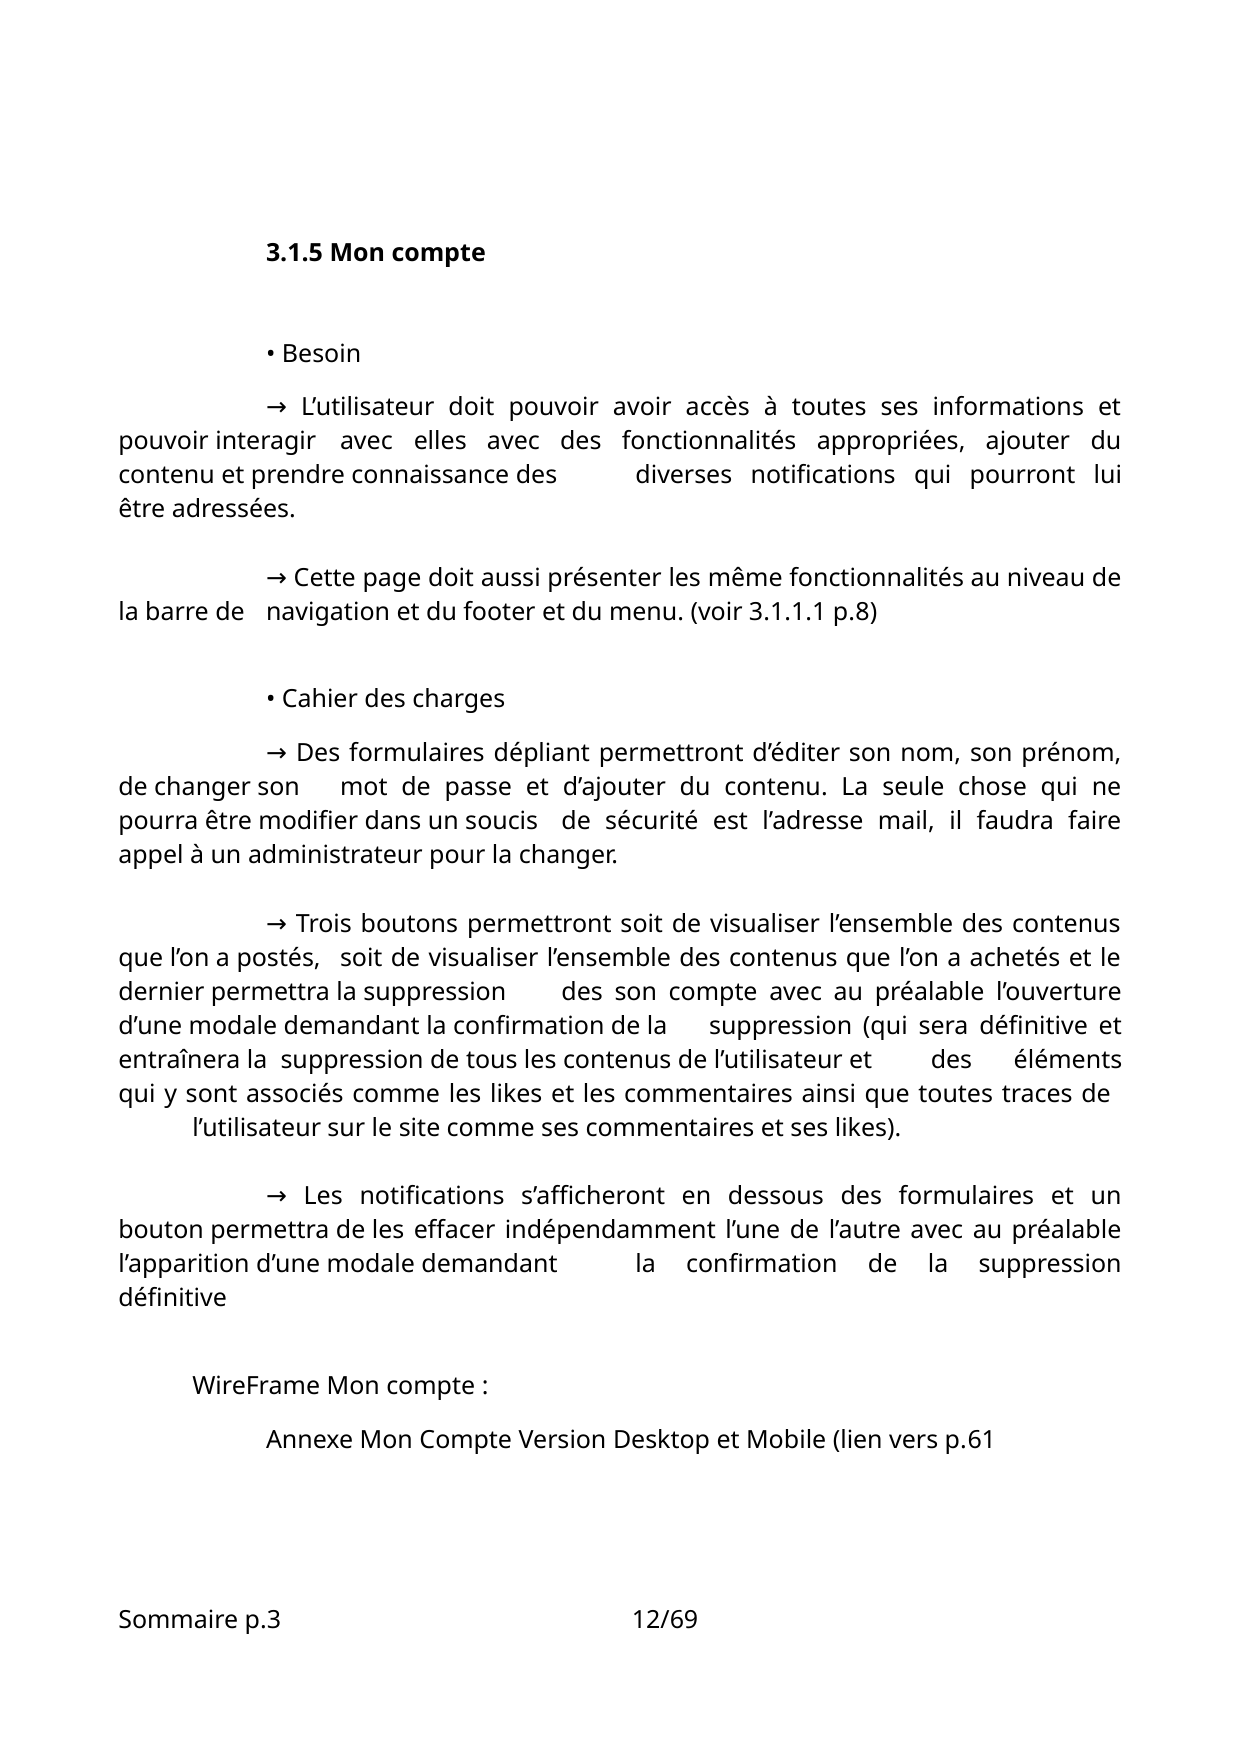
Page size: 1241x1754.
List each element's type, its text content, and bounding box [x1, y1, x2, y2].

text → Des formulaires dépliant permettront d’éditer son nom, son prénom, de changer son mot de passe et d’ajouter du contenu. La seule chose qui ne pourra être modifier dans un soucis de sécurité est l’adresse mail, il faudra faire appel à un administrateur pour la changer. [118, 735, 1122, 871]
text Annexe Mon Compte Version Desktop et Mobile (lien vers p.52 [118, 1421, 1122, 1456]
text • Cahier des charges [118, 681, 1122, 715]
text → Les notifications s’afficheront en dessous des formulaires et un bouton permettra de les effacer indépendamment l’une de l’autre avec au préalable l’apparition d’une modale demandant la confirmation de la suppression définitive [118, 1178, 1122, 1314]
text → Trois boutons permettront soit de visualiser l’ensemble des contenus que l’on a postés, soit de visualiser l’ensemble des contenus que l’on a achetés et le dernier permettra la suppression des son compte avec au préalable l’ouverture d’une modale demandant la confirmation de la suppression (qui sera définitive et entraînera la suppression de tous les contenus de l’utilisateur et des éléments qui y sont associés comme les likes et les commentaires ainsi que toutes traces de l’utilisateur sur le site comme ses commentaires et ses likes). [118, 905, 1122, 1144]
subtitle 3.1.5 Mon compte [118, 235, 1122, 269]
text → Cette page doit aussi présenter les même fonctionnalités au niveau de la barre de navigation et du footer et du menu. (voir 3.1.1.1 p.7) [118, 559, 1122, 627]
text • Besoin [118, 335, 1122, 369]
text WireFrame Mon compte : [118, 1368, 1122, 1402]
text → L’utilisateur doit pouvoir avoir accès à toutes ses informations et pouvoir interagir avec elles avec des fonctionnalités appropriées, ajouter du contenu et prendre connaissance des diverses notifications qui pourront lui être adressées. [118, 389, 1122, 525]
